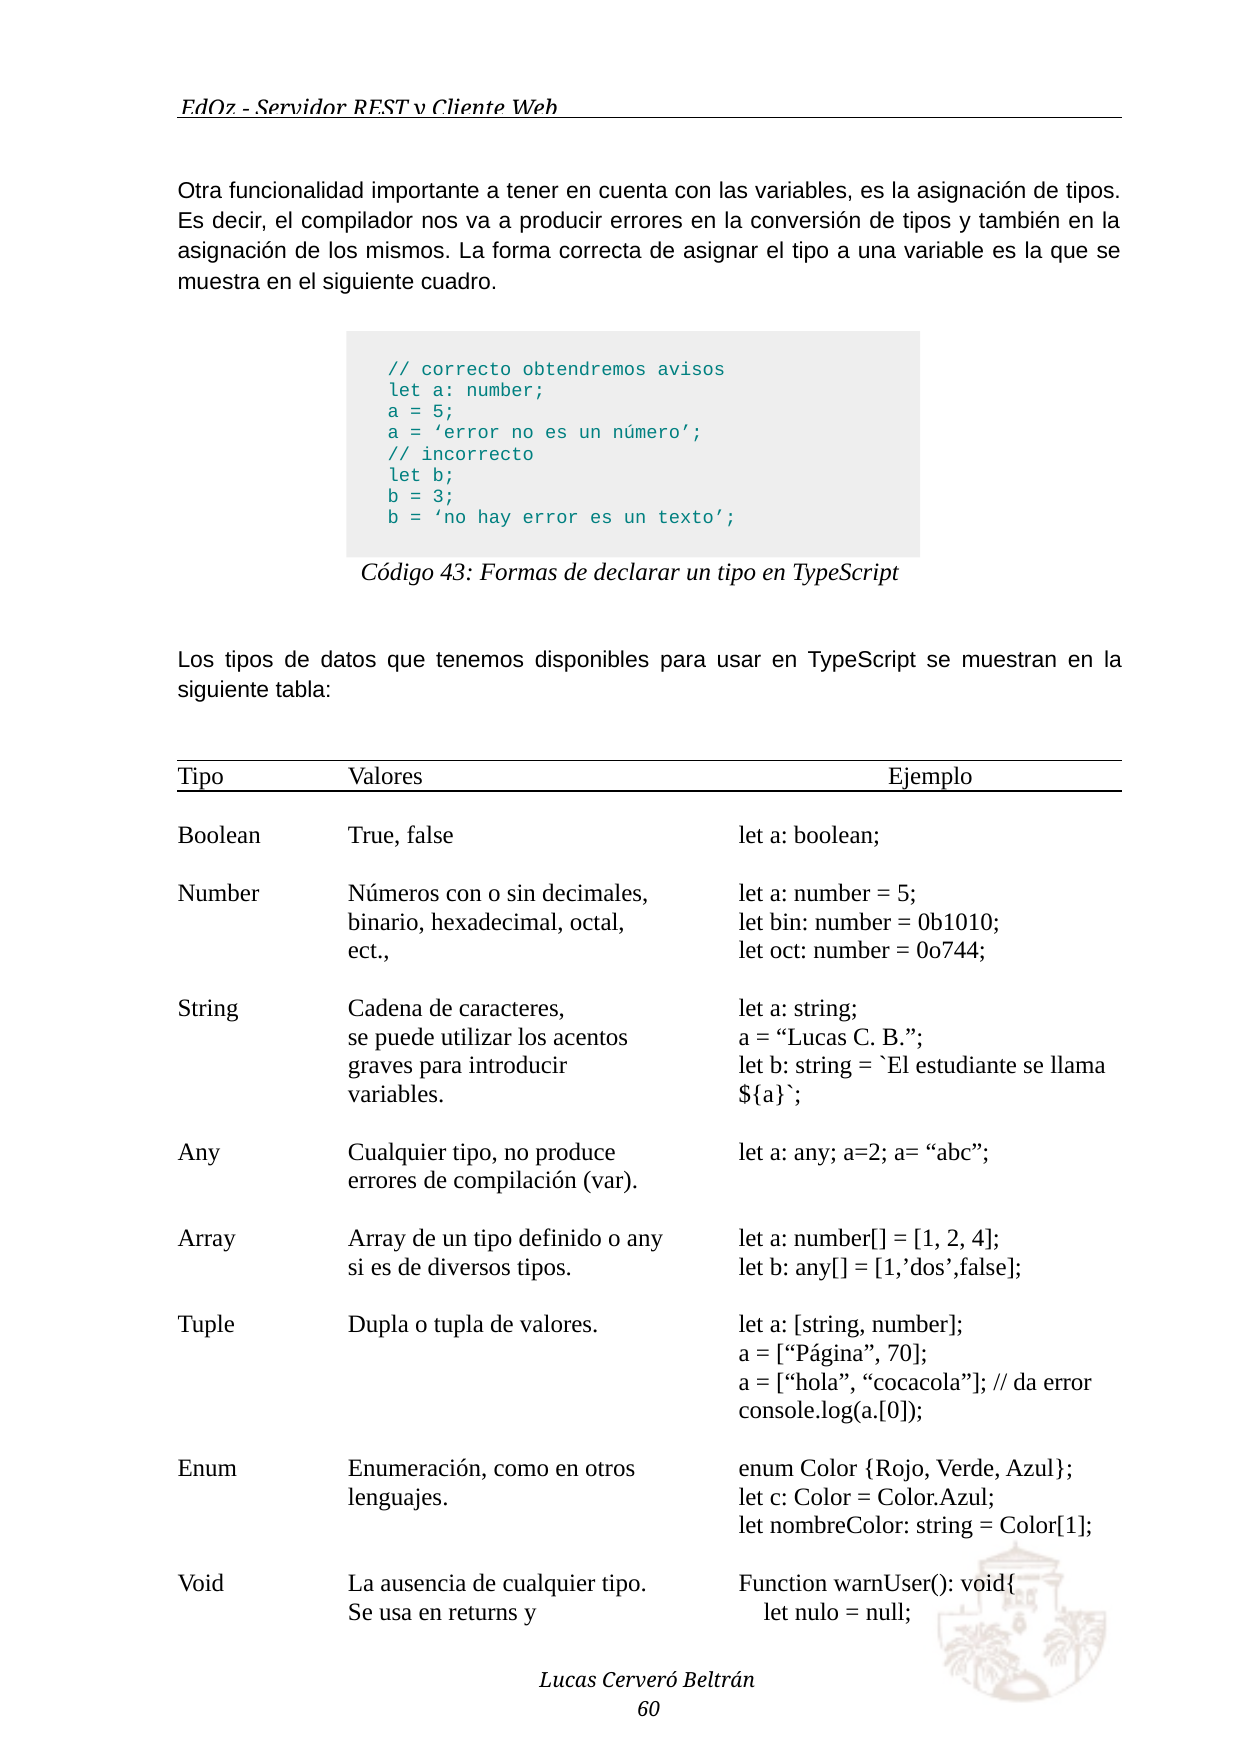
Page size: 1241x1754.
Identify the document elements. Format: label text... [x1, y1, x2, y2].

table_cell Enumeración, como en otros lenguajes. [348, 1453, 667, 1568]
table_cell String [177, 993, 348, 1137]
table_header Tipo [177, 761, 348, 790]
table_cell Dupla o tupla de valores. [348, 1309, 667, 1453]
text Los tipos de datos que tenemos disponibles para usar en TypeScript se muestran en la siguiente tabla: [177, 646, 1122, 702]
table_cell La ausencia de cualquier tipo. Se usa en returns y [348, 1568, 667, 1625]
table_cell Cualquier tipo, no produce errores de compilación (var). [348, 1137, 667, 1223]
table_cell let a: [string, number]; a = [“Página”, 70]; a = [“hola”, “cocacola”]; // da error console.log(a.[0]); [668, 1309, 1122, 1453]
text Código 43: Formas de declarar un tipo en TypeScript [341, 338, 920, 586]
table_cell Enum [177, 1453, 348, 1568]
table_cell True, false [348, 792, 667, 878]
table_cell Number [177, 878, 348, 993]
text Otra funcionalidad importante a tener en cuenta con las variables, es la asignación de tipos. Es decir, el compilador nos va a producir errores en la conversión de tipos y también en la asignación de los mismos. La forma correcta de asignar el tipo a una variable es la que se muestra en el siguiente cuadro. [177, 177, 1122, 294]
table_cell Boolean [177, 792, 348, 878]
table_cell Cadena de caracteres, se puede utilizar los acentos graves para introducir variables. [348, 993, 667, 1137]
table_header Ejemplo [668, 761, 1122, 790]
table_cell Array [177, 1223, 348, 1309]
table_cell let a: any; a=2; a= “abc”; [668, 1137, 1122, 1223]
table_cell Any [177, 1137, 348, 1223]
table_cell enum Color {Rojo, Verde, Azul}; let c: Color = Color.Azul; let nombreColor: string = Color[1]; [668, 1453, 1122, 1568]
table_cell Function warnUser(): void{ let nulo = null; [668, 1568, 1122, 1625]
table_cell let a: number[] = [1, 2, 4]; let b: any[] = [1,’dos’,false]; [668, 1223, 1122, 1309]
table_cell let a: number = 5; let bin: number = 0b1010; let oct: number = 0o744; [668, 878, 1122, 993]
table_cell Array de un tipo definido o any si es de diversos tipos. [348, 1223, 667, 1309]
table_header Valores [348, 761, 667, 790]
table_cell Tuple [177, 1309, 348, 1453]
table_cell let a: string; a = “Lucas C. B.”; let b: string = `El estudiante se llama ${a}`; [668, 993, 1122, 1137]
table_cell let a: boolean; [668, 792, 1122, 878]
table_cell Void [177, 1568, 348, 1625]
table_cell Números con o sin decimales, binario, hexadecimal, octal, ect., [348, 878, 667, 993]
